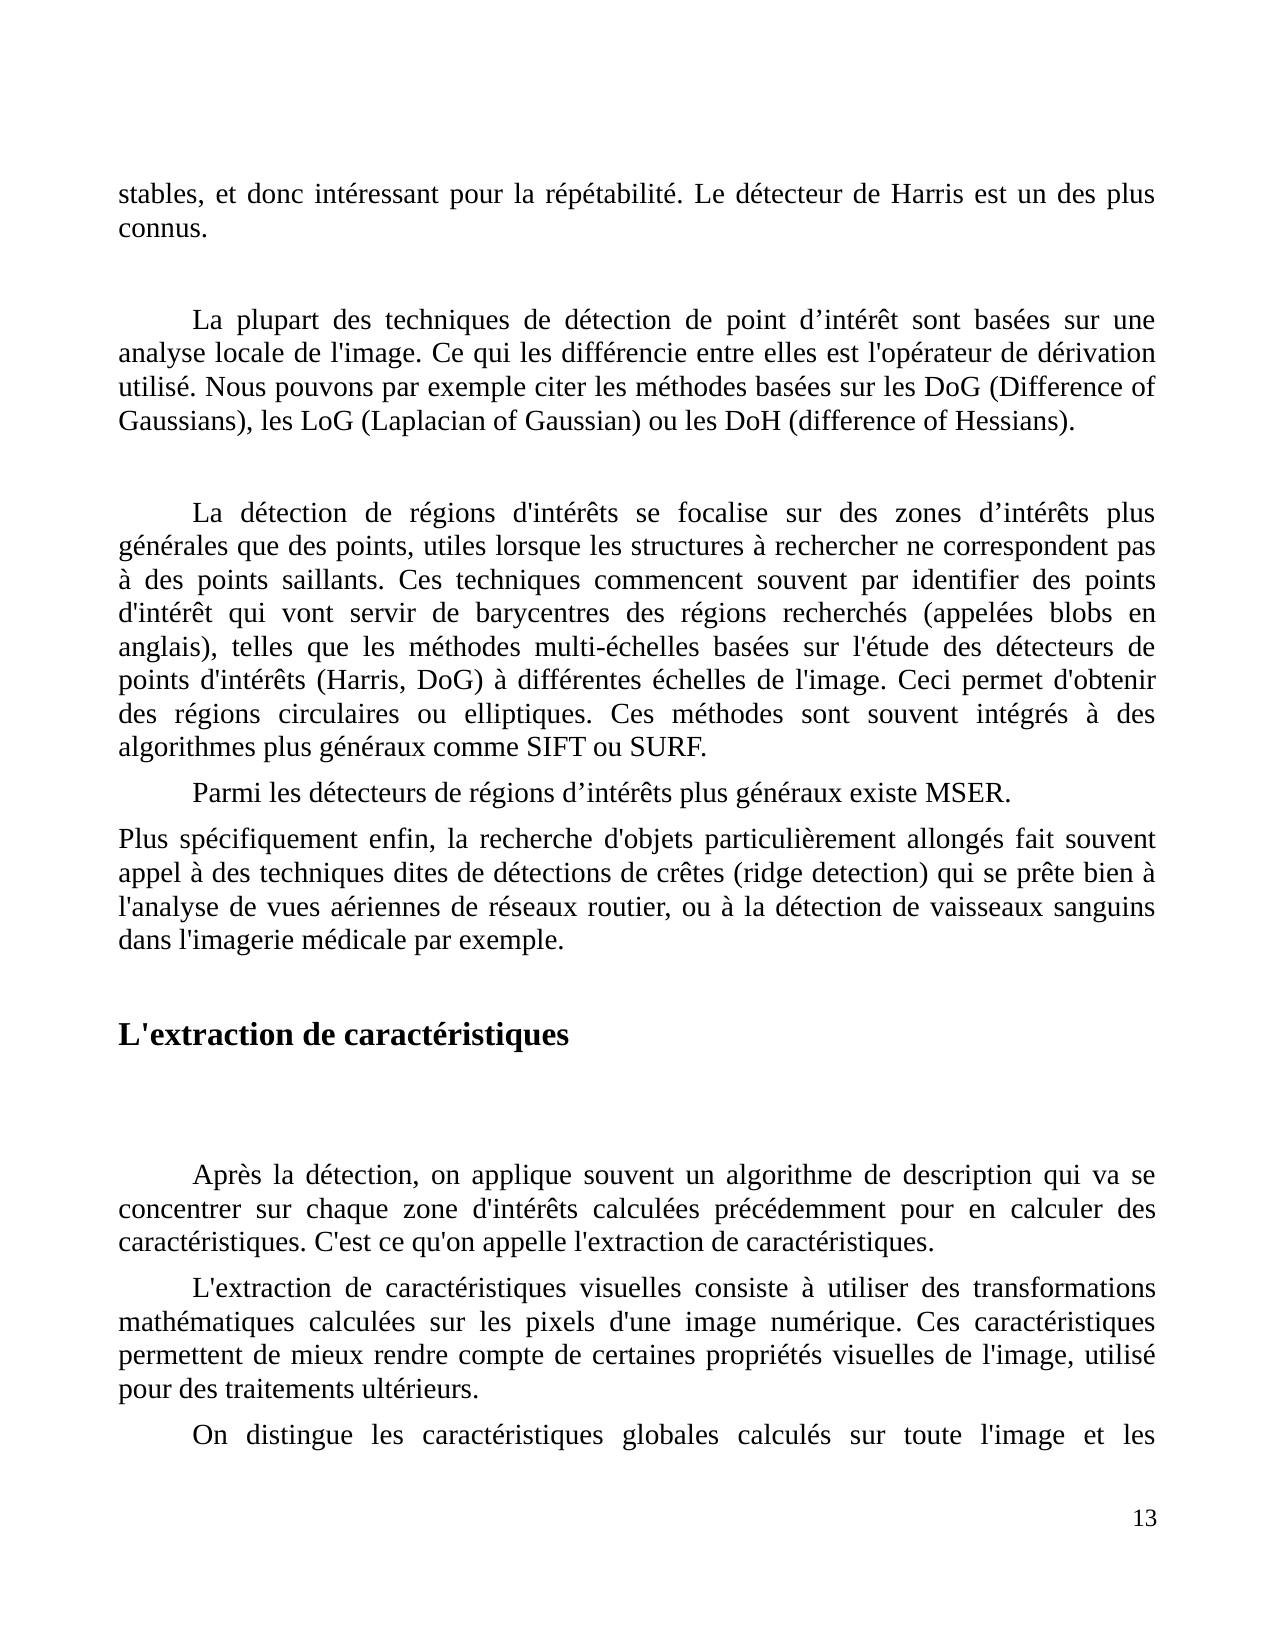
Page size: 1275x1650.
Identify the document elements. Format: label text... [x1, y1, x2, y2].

text Après la détection, on applique souvent un algorithme de description qui va se concentrer sur chaque zone d'intérêts calculées précédemment pour en calculer des caractéristiques. C'est ce qu'on appelle l'extraction de caractéristiques. [118, 1157, 1157, 1258]
text Plus spécifiquement enfin, la recherche d'objets particulièrement allongés fait souvent appel à des techniques dites de détections de crêtes (ridge detection) qui se prête bien à l'analyse de vues aériennes de réseaux routier, ou à la détection de vaisseaux sanguins dans l'imagerie médicale par exemple. [118, 822, 1157, 956]
text On distingue les caractéristiques globales calculés sur toute l'image et les [118, 1417, 1157, 1451]
text La détection de régions d'intérêts se focalise sur des zones d’intérêts plus générales que des points, utiles lorsque les structures à rechercher ne correspondent pas à des points saillants. Ces techniques commencent souvent par identifier des points d'intérêt qui vont servir de barycentres des régions recherchés (appelées blobs en anglais), telles que les méthodes multi-échelles basées sur l'étude des détecteurs de points d'intérêts (Harris, DoG) à différentes échelles de l'image. Ceci permet d'obtenir des régions circulaires ou elliptiques. Ces méthodes sont souvent intégrés à des algorithmes plus généraux comme SIFT ou SURF. [118, 495, 1157, 763]
text La plupart des techniques de détection de point d’intérêt sont basées sur une analyse locale de l'image. Ce qui les différencie entre elles est l'opérateur de dérivation utilisé. Nous pouvons par exemple citer les méthodes basées sur les DoG (Difference of Gaussians), les LoG (Laplacian of Gaussian) ou les DoH (difference of Hessians). [118, 302, 1157, 436]
text L'extraction de caractéristiques [118, 1014, 1157, 1053]
text Parmi les détecteurs de régions d’intérêts plus généraux existe MSER. [118, 776, 1157, 809]
text L'extraction de caractéristiques visuelles consiste à utiliser des transformations mathématiques calculées sur les pixels d'une image numérique. Ces caractéristiques permettent de mieux rendre compte de certaines propriétés visuelles de l'image, utilisé pour des traitements ultérieurs. [118, 1270, 1157, 1404]
text stables, et donc intéressant pour la répétabilité. Le détecteur de Harris est un des plus connus. [118, 176, 1157, 243]
